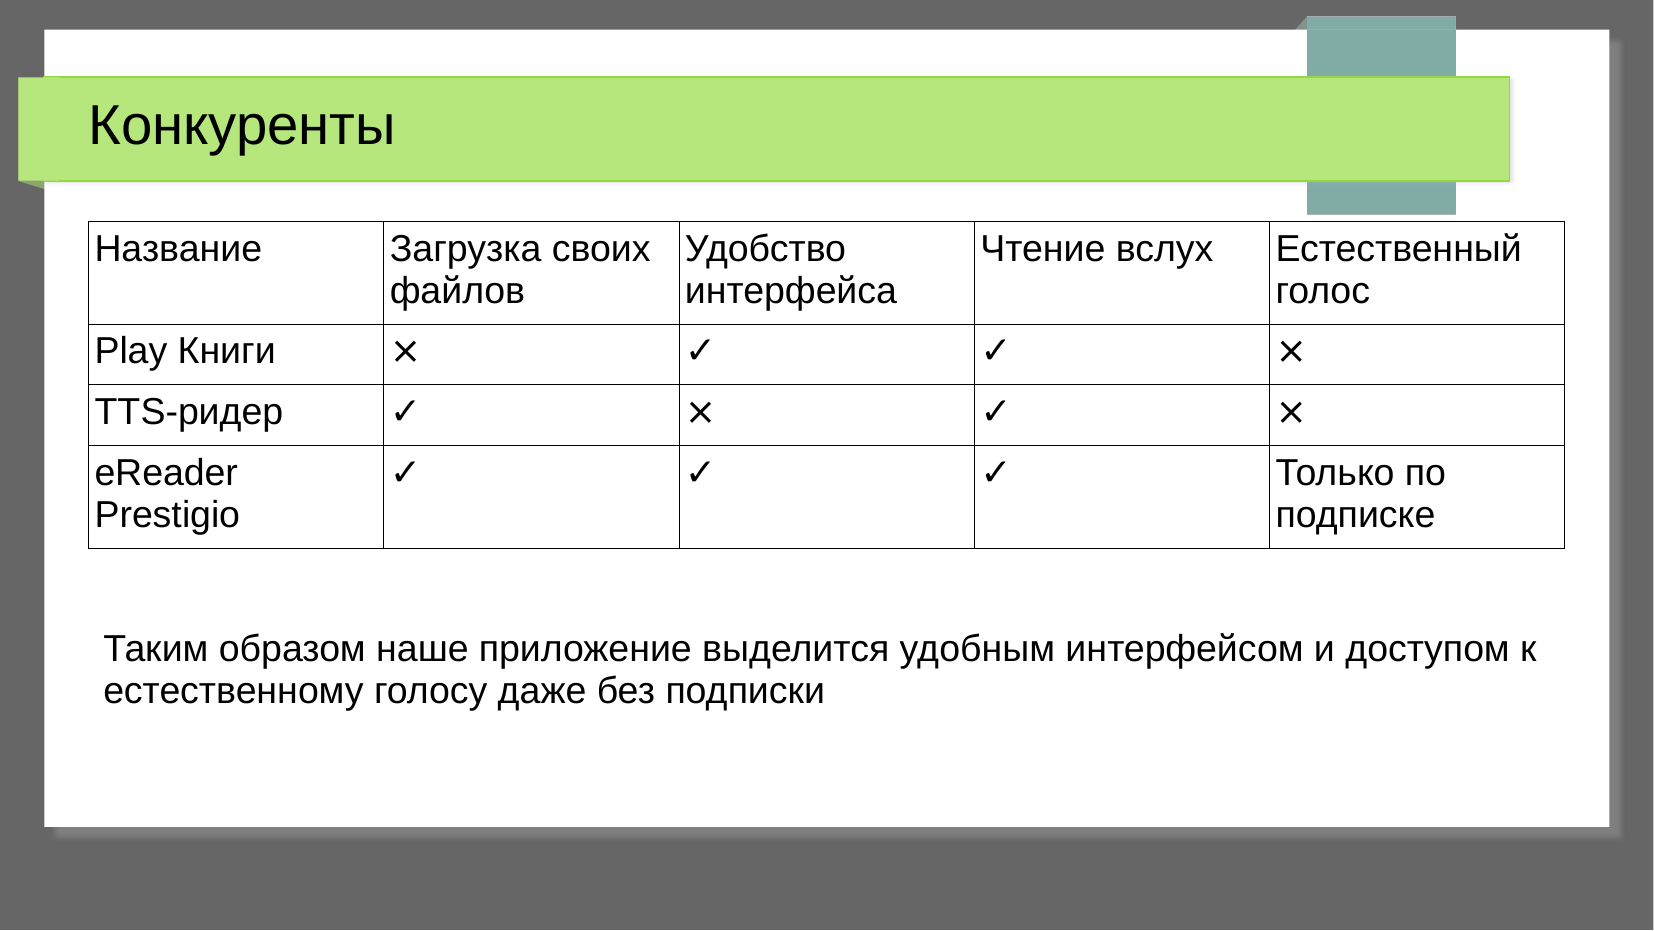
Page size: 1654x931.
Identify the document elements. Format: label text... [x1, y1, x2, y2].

table_cell ⨯ [384, 325, 679, 384]
table_cell ✓ [975, 325, 1269, 384]
table_header Название [89, 222, 383, 324]
table_cell ✓ [680, 446, 974, 548]
table_cell Play Книги [89, 325, 383, 384]
table_cell ✓ [975, 385, 1269, 445]
table_cell eReader Prestigio [89, 446, 383, 548]
table_cell ✓ [384, 446, 679, 548]
table_cell ✓ [975, 446, 1269, 548]
table_header Чтение вслух [975, 222, 1269, 324]
table_cell ✓ [680, 325, 974, 384]
table_cell Только по подписке [1270, 446, 1564, 548]
text_box Таким образом наше приложение выделится удобным интерфейсом и доступом к естественному голосу даже без подписки [88, 620, 1565, 719]
table_cell TTS-ридер [89, 385, 383, 445]
table_cell ⨯ [680, 385, 974, 445]
table_cell ⨯ [1270, 385, 1564, 445]
table_cell ⨯ [1270, 325, 1564, 384]
table_header Естественный голос [1270, 222, 1564, 324]
title Конкуренты [88, 73, 1506, 178]
table_header Удобство интерфейса [680, 222, 974, 324]
table_header Загрузка своих файлов [384, 222, 679, 324]
table_cell ✓ [384, 385, 679, 445]
